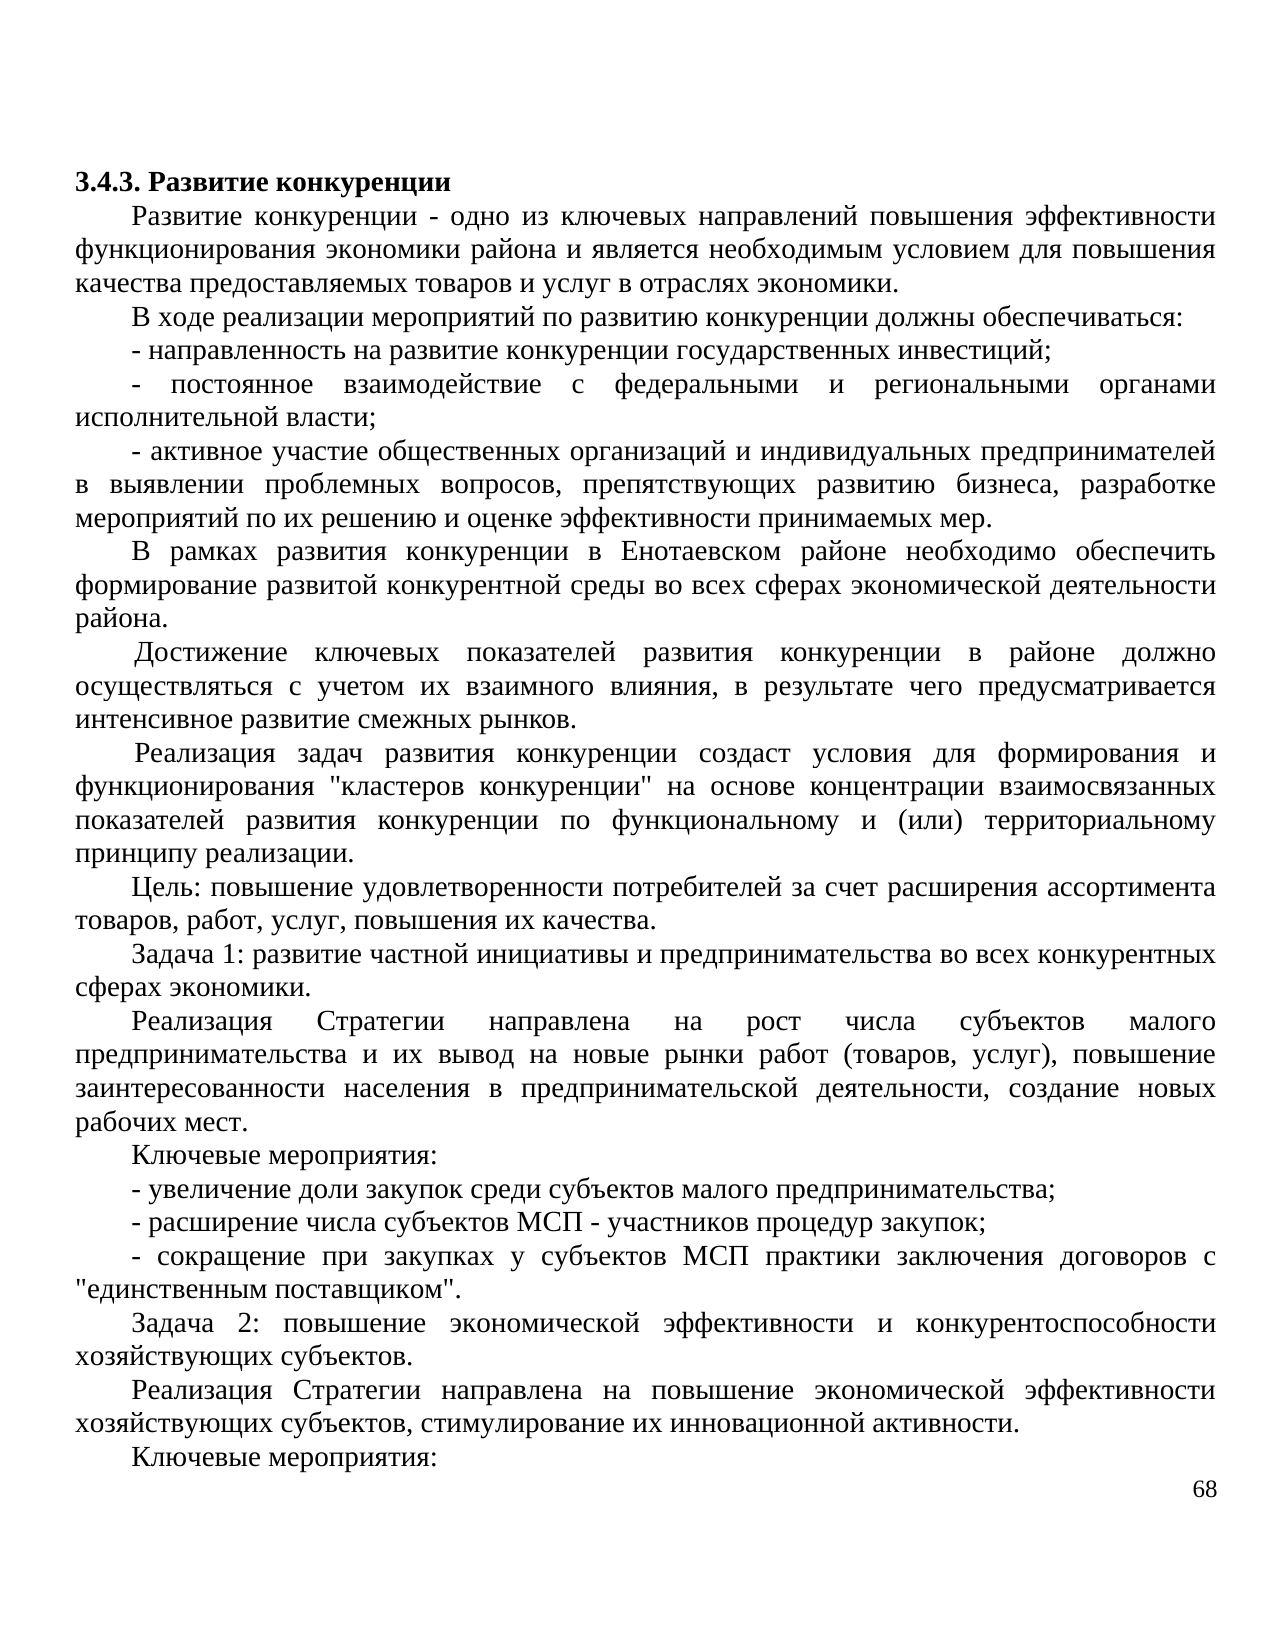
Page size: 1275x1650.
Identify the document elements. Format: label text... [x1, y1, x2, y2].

text Задача 2: повышение экономической эффективности и конкурентоспособности хозяйствующих субъектов. [75, 1305, 1217, 1372]
text 3.4.3. Развитие конкуренции [75, 164, 1217, 198]
text - расширение числа субъектов МСП - участников процедур закупок; [75, 1204, 1217, 1238]
text - активное участие общественных организаций и индивидуальных предпринимателей в выявлении проблемных вопросов, препятствующих развитию бизнеса, разработке мероприятий по их решению и оценке эффективности принимаемых мер. [75, 433, 1217, 533]
text Достижение ключевых показателей развития конкуренции в районе должно осуществляться с учетом их взаимного влияния, в результате чего предусматривается интенсивное развитие смежных рынков. [75, 634, 1217, 735]
text Ключевые мероприятия: [75, 1137, 1217, 1171]
text - постоянное взаимодействие с федеральными и региональными органами исполнительной власти; [75, 366, 1217, 433]
text Развитие конкуренции - одно из ключевых направлений повышения эффективности функционирования экономики района и является необходимым условием для повышения качества предоставляемых товаров и услуг в отраслях экономики. [75, 198, 1217, 299]
text Цель: повышение удовлетворенности потребителей за счет расширения ассортимента товаров, работ, услуг, повышения их качества. [75, 869, 1217, 936]
text - направленность на развитие конкуренции государственных инвестиций; [75, 332, 1217, 366]
text В рамках развития конкуренции в Енотаевском районе необходимо обеспечить формирование развитой конкурентной среды во всех сферах экономической деятельности района. [75, 533, 1217, 634]
text В ходе реализации мероприятий по развитию конкуренции должны обеспечиваться: [75, 299, 1217, 332]
text Реализация задач развития конкуренции создаст условия для формирования и функционирования "кластеров конкуренции" на основе концентрации взаимосвязанных показателей развития конкуренции по функциональному и (или) территориальному принципу реализации. [75, 735, 1217, 869]
text Реализация Стратегии направлена на повышение экономической эффективности хозяйствующих субъектов, стимулирование их инновационной активности. [75, 1372, 1217, 1439]
text Реализация Стратегии направлена на рост числа субъектов малого предпринимательства и их вывод на новые рынки работ (товаров, услуг), повышение заинтересованности населения в предпринимательской деятельности, создание новых рабочих мест. [75, 1003, 1217, 1137]
text Задача 1: развитие частной инициативы и предпринимательства во всех конкурентных сферах экономики. [75, 936, 1217, 1003]
text - увеличение доли закупок среди субъектов малого предпринимательства; [75, 1171, 1217, 1204]
text Ключевые мероприятия: [75, 1439, 1217, 1473]
text - сокращение при закупках у субъектов МСП практики заключения договоров с "единственным поставщиком". [75, 1238, 1217, 1305]
